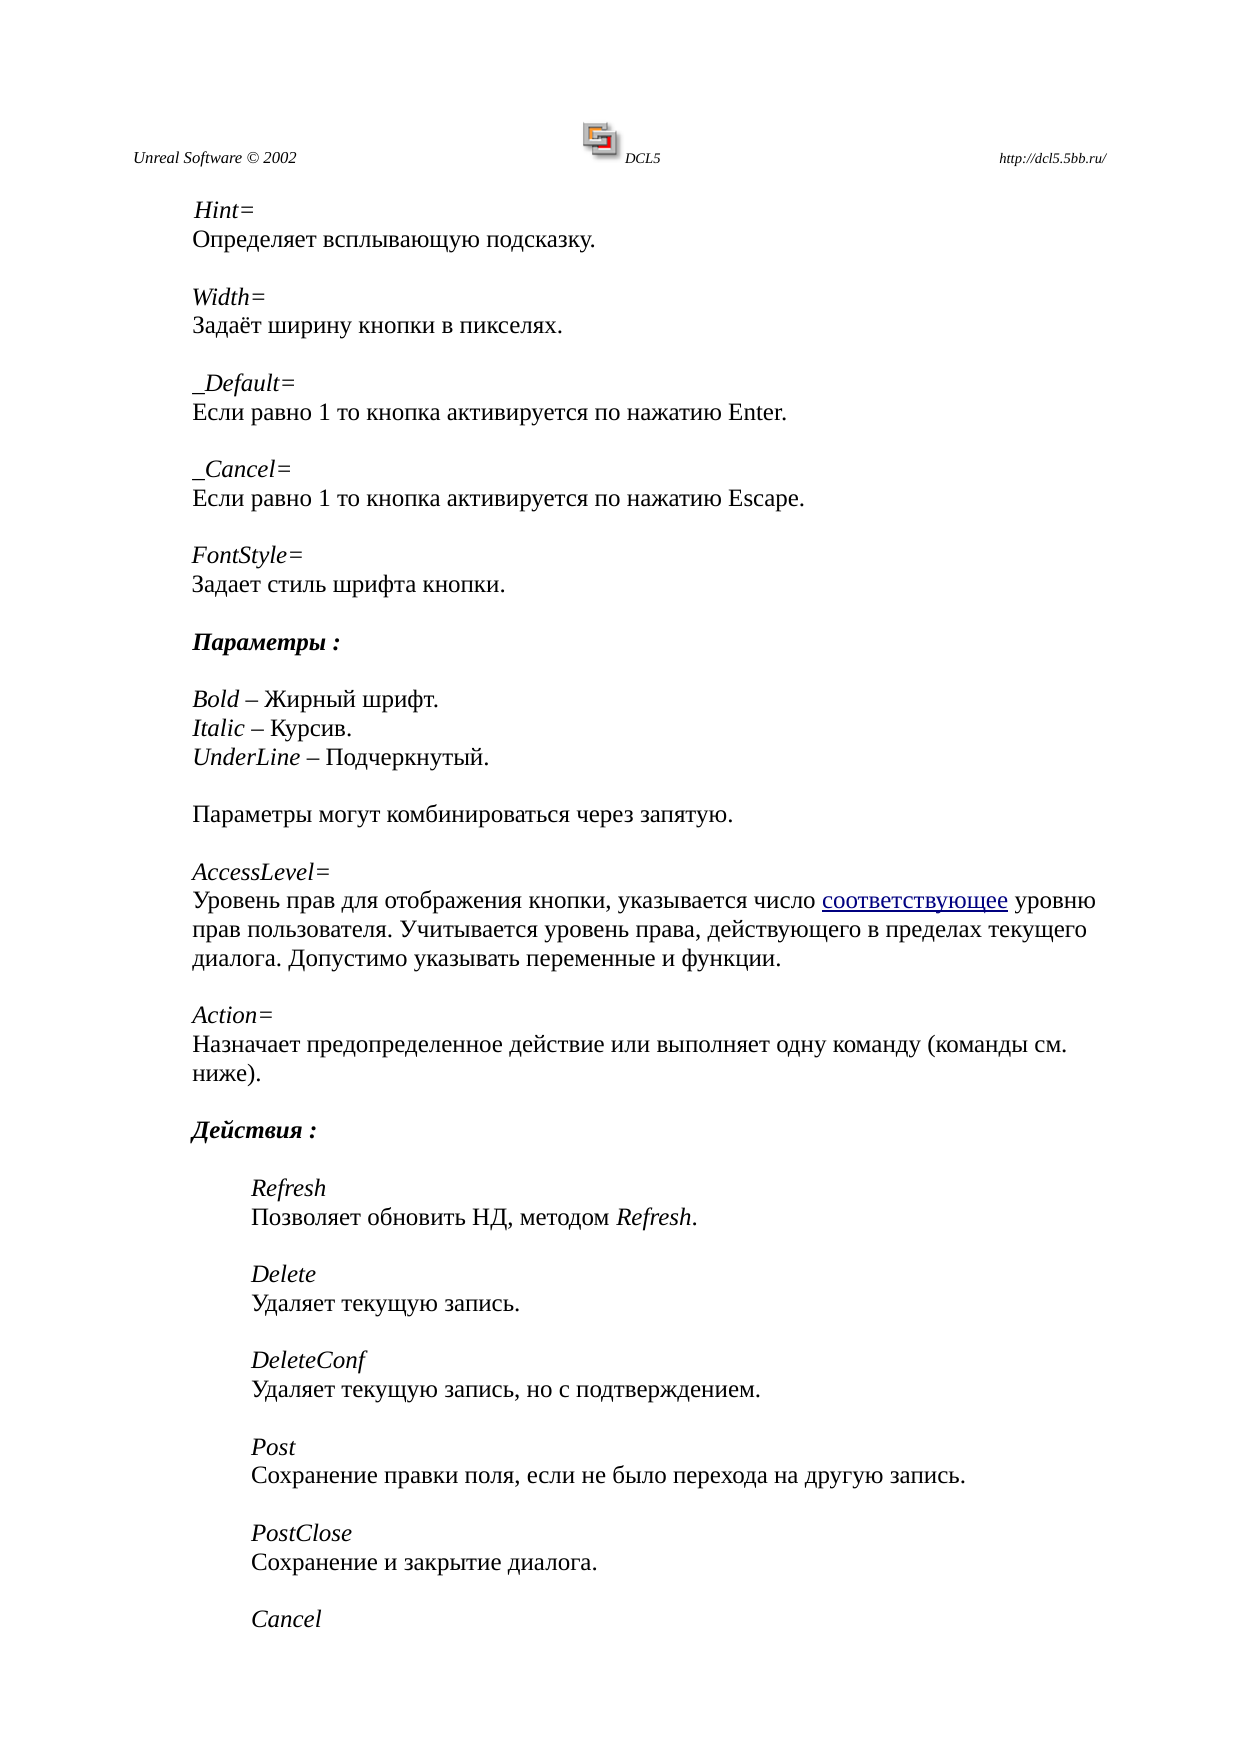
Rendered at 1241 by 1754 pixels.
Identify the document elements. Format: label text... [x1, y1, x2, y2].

subtitle Action= [118, 1000, 1122, 1029]
text Bold – Жирный шрифт. [118, 684, 1122, 713]
text Cancel [177, 1604, 1122, 1633]
text Delete [177, 1259, 1122, 1288]
text DeleteConf [177, 1345, 1122, 1374]
text Сохранение правки поля, если не было перехода на другую запись. [177, 1460, 1122, 1489]
text Параметры могут комбинироваться через запятую. [118, 799, 1122, 828]
text Если равно 1 то кнопка активируется по нажатию Escape. [118, 483, 1122, 512]
text _Cancel= [118, 454, 1122, 483]
text Параметры : [118, 627, 1122, 655]
text Refresh [177, 1173, 1122, 1202]
text Если равно 1 то кнопка активируется по нажатию Enter. [118, 397, 1122, 425]
text Сохранение и закрытие диалога. [177, 1547, 1122, 1575]
text Уровень прав для отображения кнопки, указывается число соответствующее уровню прав пользователя. Учитывается уровень права, действующего в пределах текущего диалога. Допустимо указывать переменные и функции. [118, 885, 1122, 972]
text Удаляет текущую запись, но с подтверждением. [177, 1374, 1122, 1403]
subtitle Hint= [194, 195, 1122, 224]
text Задает стиль шрифта кнопки. [191, 569, 1122, 598]
text Определяет всплывающую подсказку. [118, 224, 1122, 253]
text _Default= [118, 368, 1122, 397]
text PostClose [177, 1518, 1122, 1547]
text Позволяет обновить НД, методом Refresh. [177, 1202, 1122, 1230]
text Действия : [118, 1115, 1122, 1144]
text Удаляет текущую запись. [177, 1288, 1122, 1317]
text Задаёт ширину кнопки в пикселях. [118, 310, 1122, 339]
subtitle FontStyle= [191, 540, 1122, 569]
text UnderLine – Подчеркнутый. [118, 742, 1122, 770]
text Post [177, 1432, 1122, 1460]
text Italic – Курсив. [118, 713, 1122, 742]
text Назначает предопределенное действие или выполняет одну команду (команды см. ниже). [118, 1029, 1122, 1087]
picture [579, 118, 625, 164]
subtitle Width= [191, 282, 1122, 310]
text AccessLevel= [118, 857, 1122, 885]
